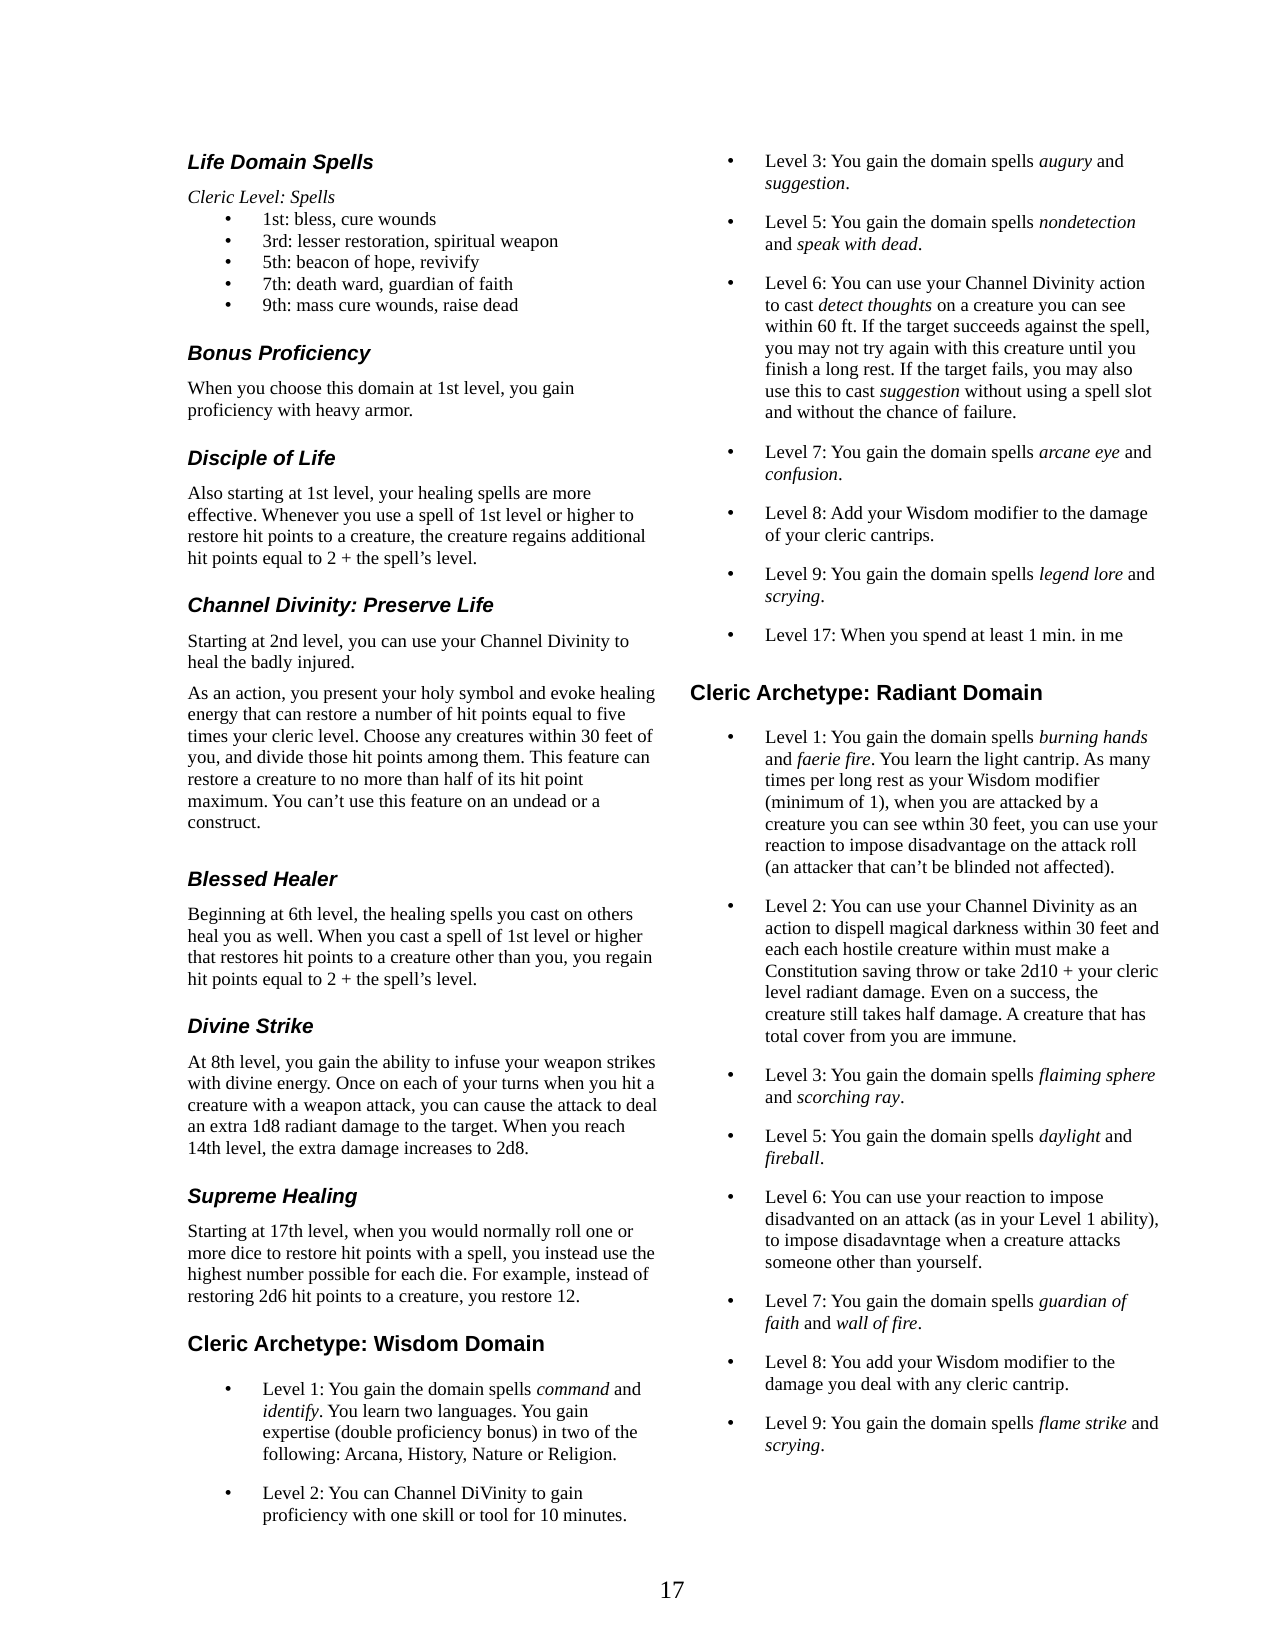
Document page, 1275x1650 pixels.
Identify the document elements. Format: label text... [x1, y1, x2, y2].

list Level 17: When you spend at least 1 min. in me [727, 624, 1162, 646]
list Level 2: You can use your Channel Divinity as an action to dispell magical darkness within 30 feet and each each hostile creature within must make a Constitution saving throw or take 2d10 + your cleric level radiant damage. Even on a success, the creature still takes half damage. A creature that has total cover from you are immune. [727, 895, 1162, 1046]
text As an action, you present your holy symbol and evoke healing energy that can restore a number of hit points equal to five times your cleric level. Choose any creatures within 30 feet of you, and divide those hit points among them. This feature can restore a creature to no more than half of its hit point maximum. You can’t use this feature on an undead or a construct. [187, 682, 660, 833]
text Starting at 17th level, when you would normally roll one or more dice to restore hit points with a spell, you instead use the highest number possible for each die. For example, instead of restoring 2d6 hit points to a creature, you restore 12. [187, 1220, 660, 1306]
list Level 1: You gain the domain spells command and identify. You learn two languages. You gain expertise (double proficiency bonus) in two of the following: Arcana, History, Nature or Religion. [225, 1378, 660, 1464]
subtitle Cleric Archetype: Radiant Domain [690, 679, 1162, 705]
list Level 3: You gain the domain spells flaiming sphere and scorching ray. [727, 1064, 1162, 1107]
list Level 7: You gain the domain spells guardian of faith and wall of fire. [727, 1290, 1162, 1333]
subtitle Disciple of Life [187, 445, 660, 469]
list Level 1: You gain the domain spells burning hands and faerie fire. You learn the light cantrip. As many times per long rest as your Wisdom modifier (minimum of 1), when you are attacked by a creature you can see wthin 30 feet, you can use your reaction to impose disadvantage on the attack roll (an attacker that can’t be blinded not affected). [727, 726, 1162, 877]
subtitle Channel Divinity: Preserve Life [187, 593, 660, 617]
text Also starting at 1st level, your healing spells are more effective. Whenever you use a spell of 1st level or higher to restore hit points to a creature, the creature regains additional hit points equal to 2 + the spell’s level. [187, 482, 660, 568]
subtitle Supreme Healing [187, 1183, 660, 1207]
list Level 8: You add your Wisdom modifier to the damage you deal with any cleric cantrip. [727, 1351, 1162, 1394]
subtitle Cleric Archetype: Wisdom Domain [187, 1331, 660, 1356]
text Beginning at 6th level, the healing spells you cast on others heal you as well. When you cast a spell of 1st level or higher that restores hit points to a creature other than you, you regain hit points equal to 2 + the spell’s level. [187, 903, 660, 989]
list Level 8: Add your Wisdom modifier to the damage of your cleric cantrips. [727, 502, 1162, 545]
subtitle Bonus Proficiency [187, 341, 660, 365]
list Level 9: You gain the domain spells legend lore and scrying. [727, 563, 1162, 606]
list Level 5: You gain the domain spells nondetection and speak with dead. [727, 211, 1162, 254]
list Level 7: You gain the domain spells arcane eye and confusion. [727, 441, 1162, 484]
subtitle Blessed Healer [187, 867, 660, 891]
list 1st: bless, cure wounds [225, 208, 660, 229]
text At 8th level, you gain the ability to infuse your weapon strikes with divine energy. Once on each of your turns when you hit a creature with a weapon attack, you can cause the attack to deal an extra 1d8 radiant damage to the target. When you reach 14th level, the extra damage increases to 2d8. [187, 1051, 660, 1158]
text Cleric Level: Spells [187, 186, 660, 208]
list 3rd: lesser restoration, spiritual weapon [225, 229, 660, 251]
list Level 3: You gain the domain spells augury and suggestion. [727, 150, 1162, 193]
list Level 6: You can use your reaction to impose disadvanted on an attack (as in your Level 1 ability), to impose disadavntage when a creature attacks someone other than yourself. [727, 1186, 1162, 1272]
list Level 9: You gain the domain spells flame strike and scrying. [727, 1412, 1162, 1455]
list 5th: beacon of hope, revivify [225, 251, 660, 273]
list 9th: mass cure wounds, raise dead [225, 294, 660, 316]
list Level 5: You gain the domain spells daylight and fireball. [727, 1125, 1162, 1168]
text Starting at 2nd level, you can use your Channel Divinity to heal the badly injured. [187, 629, 660, 673]
list Level 2: You can Channel DiVinity to gain proficiency with one skill or tool for 10 minutes. [225, 1482, 660, 1525]
subtitle Life Domain Spells [187, 150, 660, 174]
text When you choose this domain at 1st level, you gain proficiency with heavy armor. [187, 377, 660, 420]
subtitle Divine Strike [187, 1014, 660, 1038]
list 7th: death ward, guardian of faith [225, 273, 660, 294]
list Level 6: You can use your Channel Divinity action to cast detect thoughts on a creature you can see within 60 ft. If the target succeeds against the spell, you may not try again with this creature until you finish a long rest. If the target fails, you may also use this to cast suggestion without using a spell slot and without the chance of failure. [727, 272, 1162, 423]
